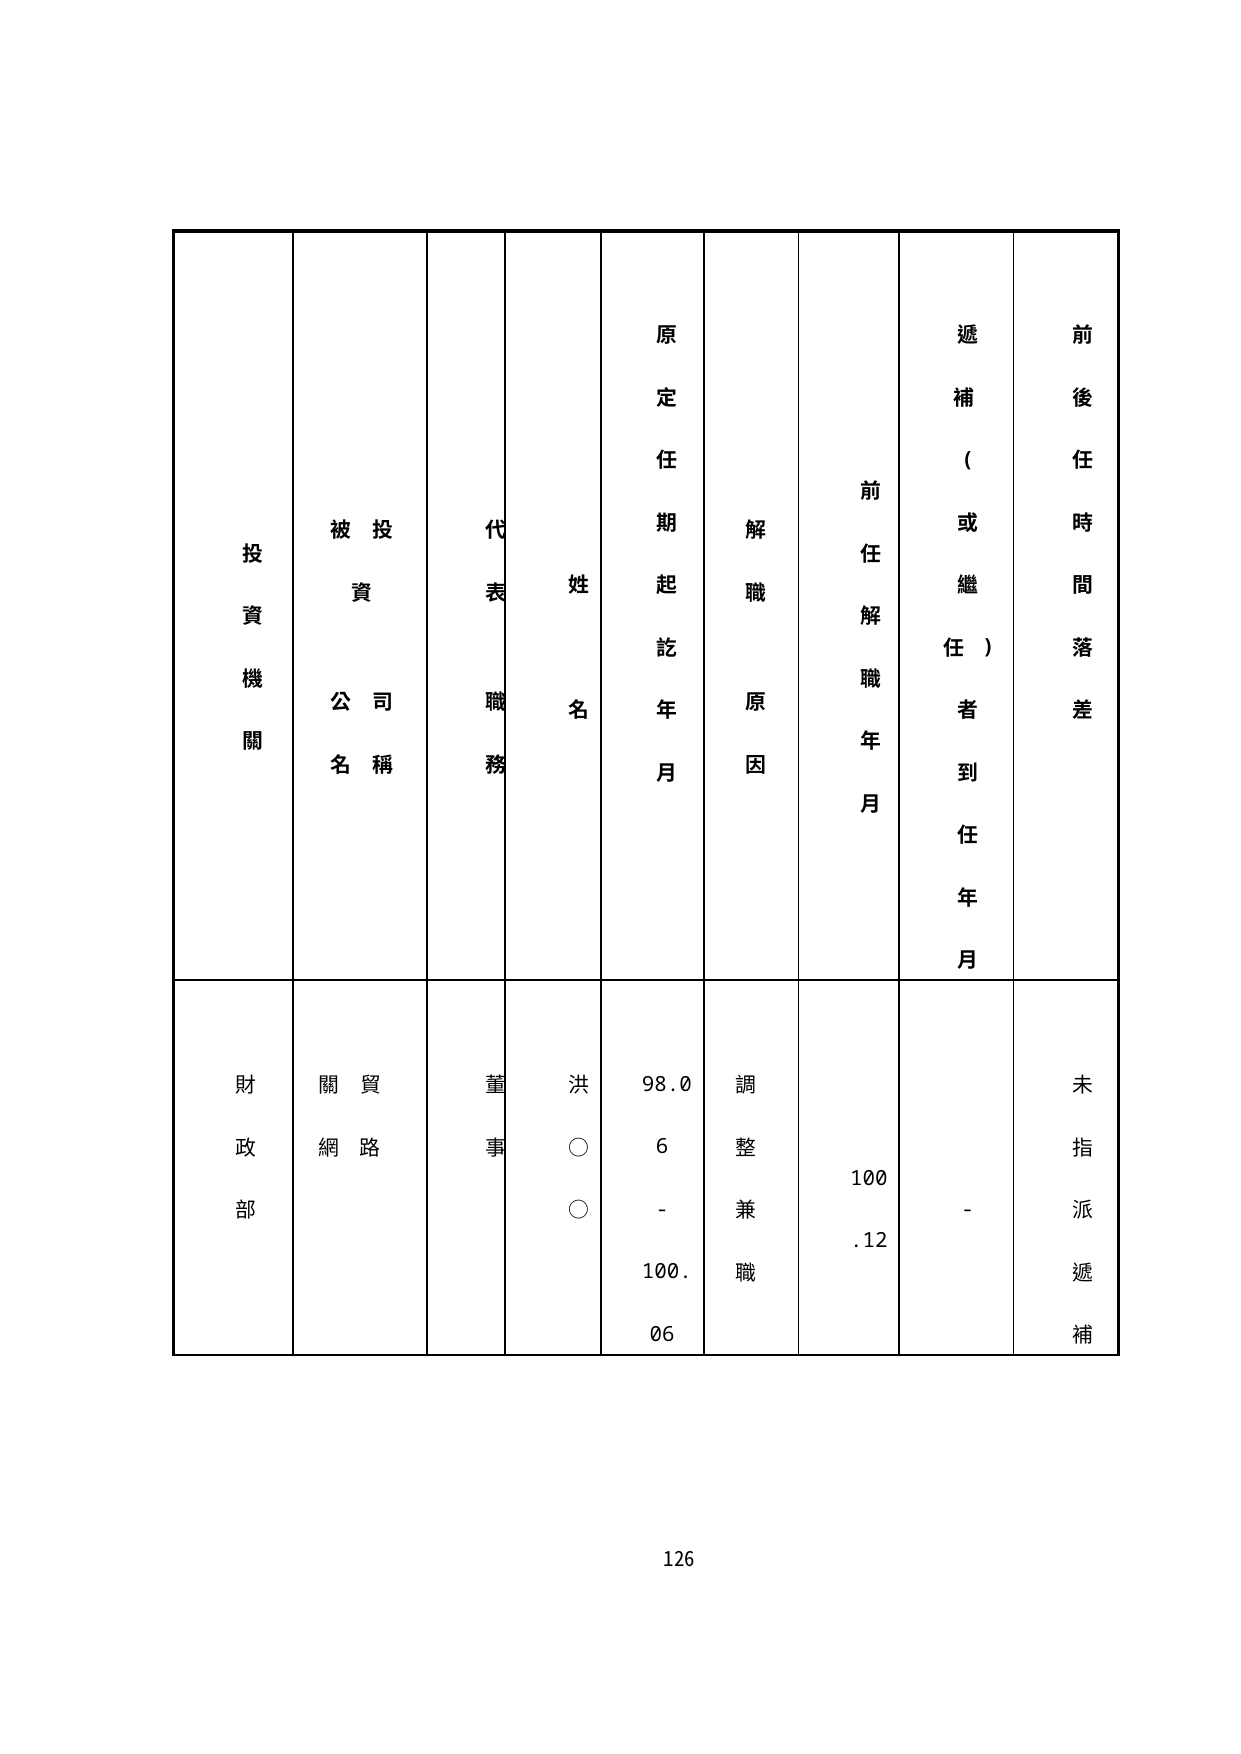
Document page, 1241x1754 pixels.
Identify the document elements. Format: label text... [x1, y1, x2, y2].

table_header 遞補(或繼任)者到任年月 [900, 233, 1013, 979]
table_header 投資機關 [175, 233, 292, 979]
table_header 被投資 公司名稱 [294, 233, 426, 979]
table_header 前任解職年月 [799, 233, 898, 979]
table_cell - [900, 981, 1013, 1354]
table_cell 調整兼職 [705, 981, 798, 1354]
table_cell 100.12 [799, 981, 898, 1354]
table_cell 財政部 [175, 981, 292, 1354]
table_cell 董事 [428, 981, 504, 1354]
table_header 解職 原因 [705, 233, 798, 979]
table_header 原定任期起訖年月 [602, 233, 703, 979]
table_cell 98.06 -100.06 [602, 981, 703, 1354]
table_cell 未指派遞補 [1014, 981, 1117, 1354]
table_header 代表 職務 [428, 233, 504, 979]
table_header 姓 名 [506, 233, 600, 979]
table_cell 洪○○ [506, 981, 600, 1354]
table_cell 關貿網路 [294, 981, 426, 1354]
table_header 前後任時間落差 [1014, 233, 1117, 979]
